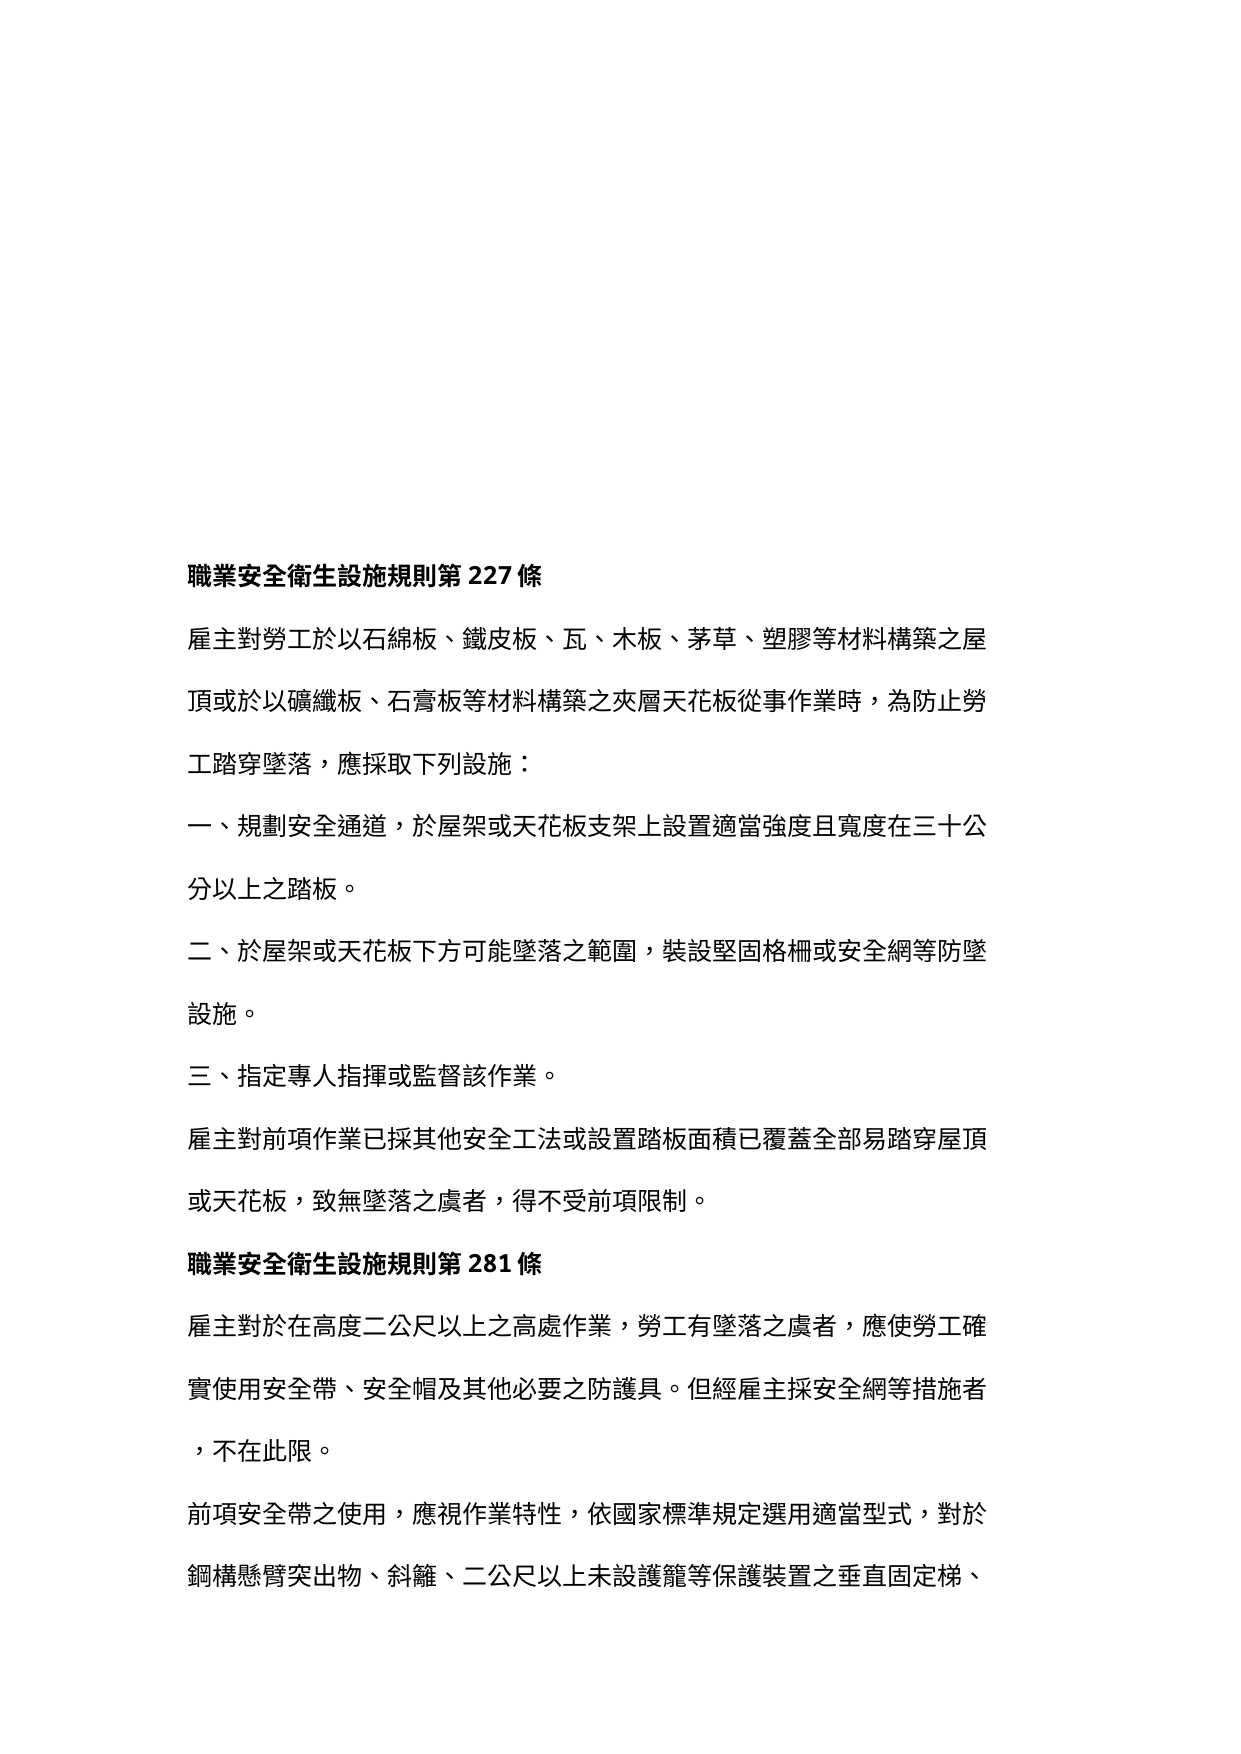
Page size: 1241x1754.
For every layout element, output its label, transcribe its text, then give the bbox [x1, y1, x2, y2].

text 實使用安全帶、安全帽及其他必要之防護具。但經雇主採安全網等措施者 [187, 1346, 1053, 1408]
text 分以上之踏板。 [187, 846, 1053, 908]
text 鋼構懸臂突出物、斜籬、二公尺以上未設護籠等保護裝置之垂直固定梯、 [187, 1533, 1053, 1596]
text 雇主對前項作業已採其他安全工法或設置踏板面積已覆蓋全部易踏穿屋頂 [187, 1096, 1053, 1158]
text 三、指定專人指揮或監督該作業。 [187, 1033, 1053, 1096]
text 二、於屋架或天花板下方可能墜落之範圍，裝設堅固格柵或安全網等防墜 [187, 908, 1053, 971]
text 設施。 [187, 971, 1053, 1033]
text 一、規劃安全通道，於屋架或天花板支架上設置適當強度且寬度在三十公 [187, 783, 1053, 846]
text 前項安全帶之使用，應視作業特性，依國家標準規定選用適當型式，對於 [187, 1471, 1053, 1533]
text 雇主對勞工於以石綿板、鐵皮板、瓦、木板、茅草、塑膠等材料構築之屋 [187, 596, 1053, 658]
text 職業安全衛生設施規則第227條 [187, 533, 1053, 596]
text 職業安全衛生設施規則第281條 [187, 1221, 1053, 1283]
text 工踏穿墜落，應採取下列設施： [187, 721, 1053, 783]
text 或天花板，致無墜落之虞者，得不受前項限制。 [187, 1158, 1053, 1221]
text ，不在此限。 [187, 1408, 1053, 1471]
text 雇主對於在高度二公尺以上之高處作業，勞工有墜落之虞者，應使勞工確 [187, 1283, 1053, 1346]
text 頂或於以礦纖板、石膏板等材料構築之夾層天花板從事作業時，為防止勞 [187, 658, 1053, 721]
